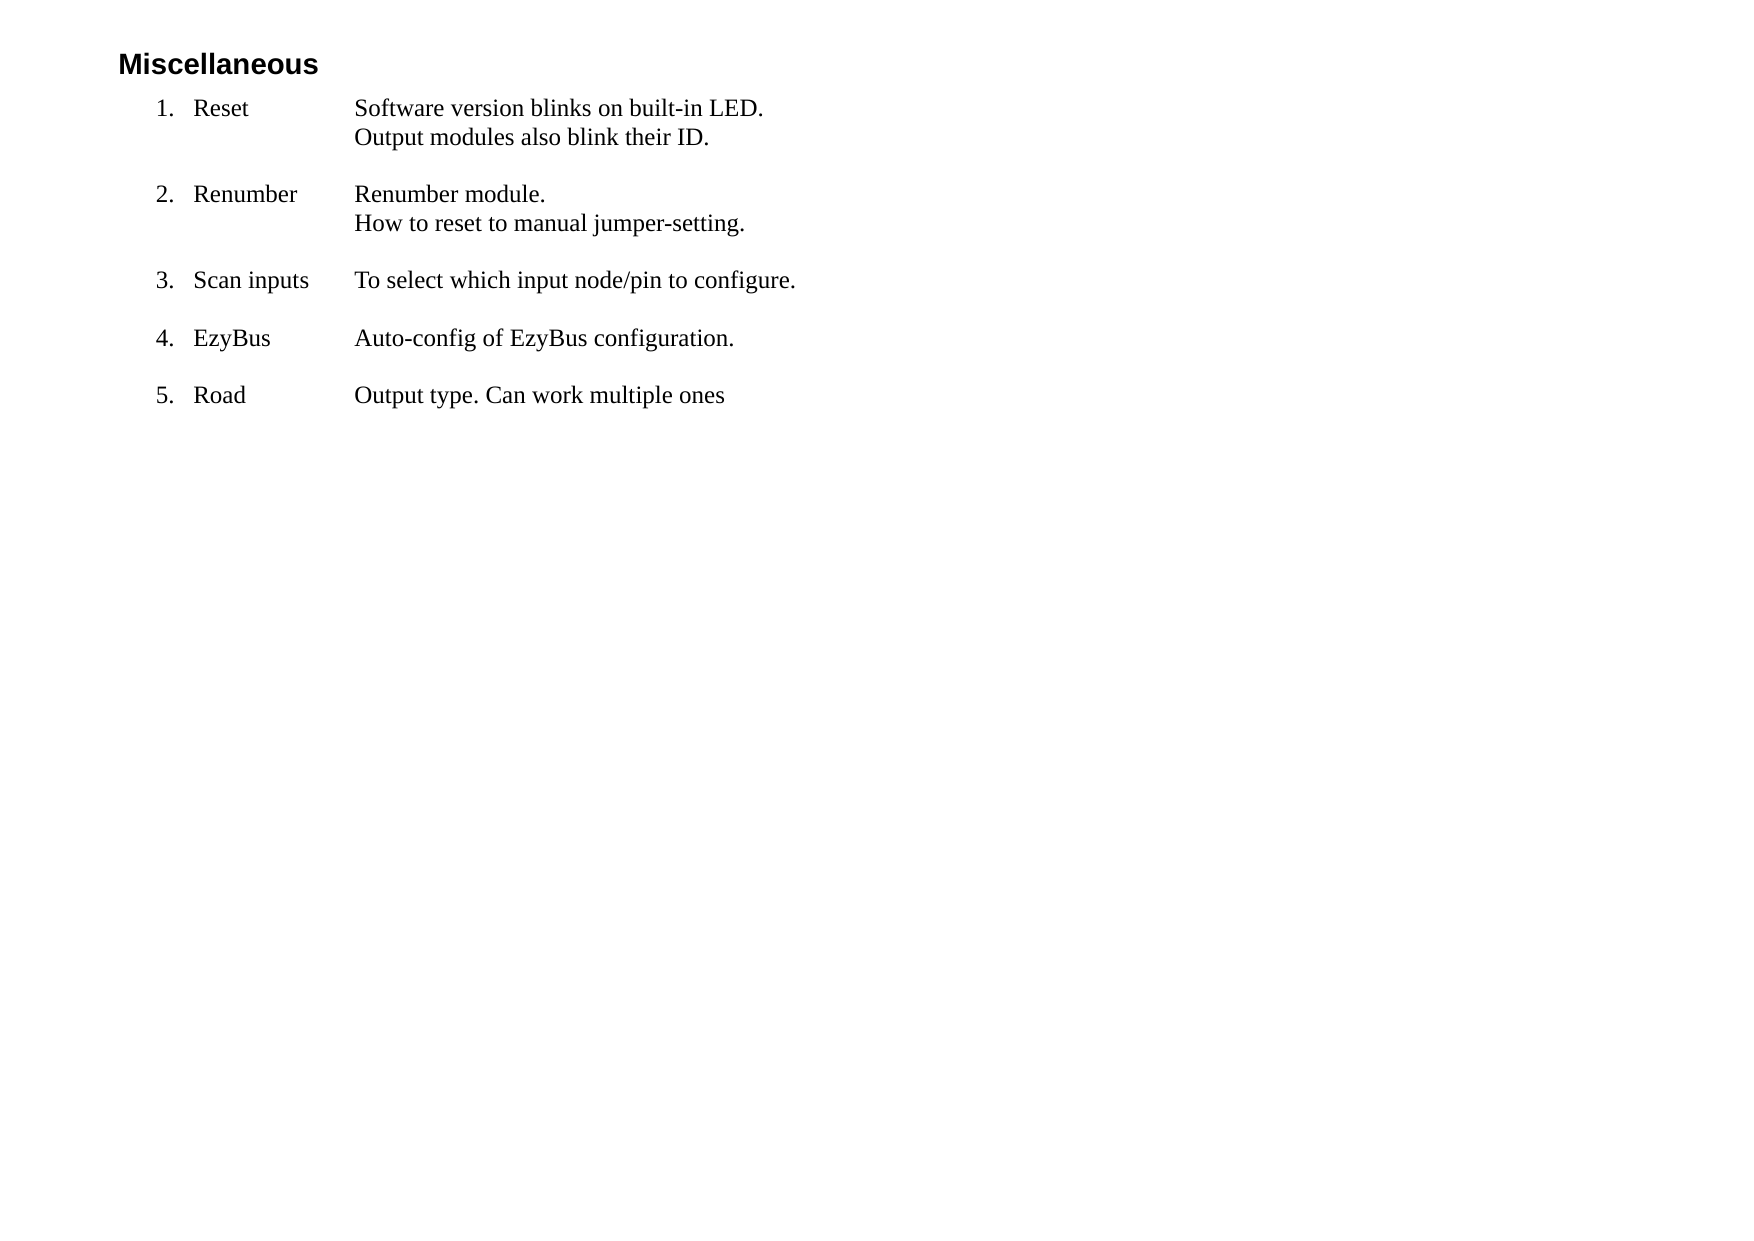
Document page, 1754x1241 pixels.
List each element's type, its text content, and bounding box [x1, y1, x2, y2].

list EzyBus Auto-config of EzyBus configuration. [156, 323, 1636, 381]
list Reset Software version blinks on built-in LED. Output modules also blink their ID. [156, 93, 1636, 179]
subtitle Miscellaneous [118, 47, 1636, 81]
list Road Output type. Can work multiple ones [156, 381, 1636, 438]
list Scan inputs To select which input node/pin to configure. [156, 266, 1636, 323]
list Renumber Renumber module. How to reset to manual jumper-setting. [156, 179, 1636, 266]
